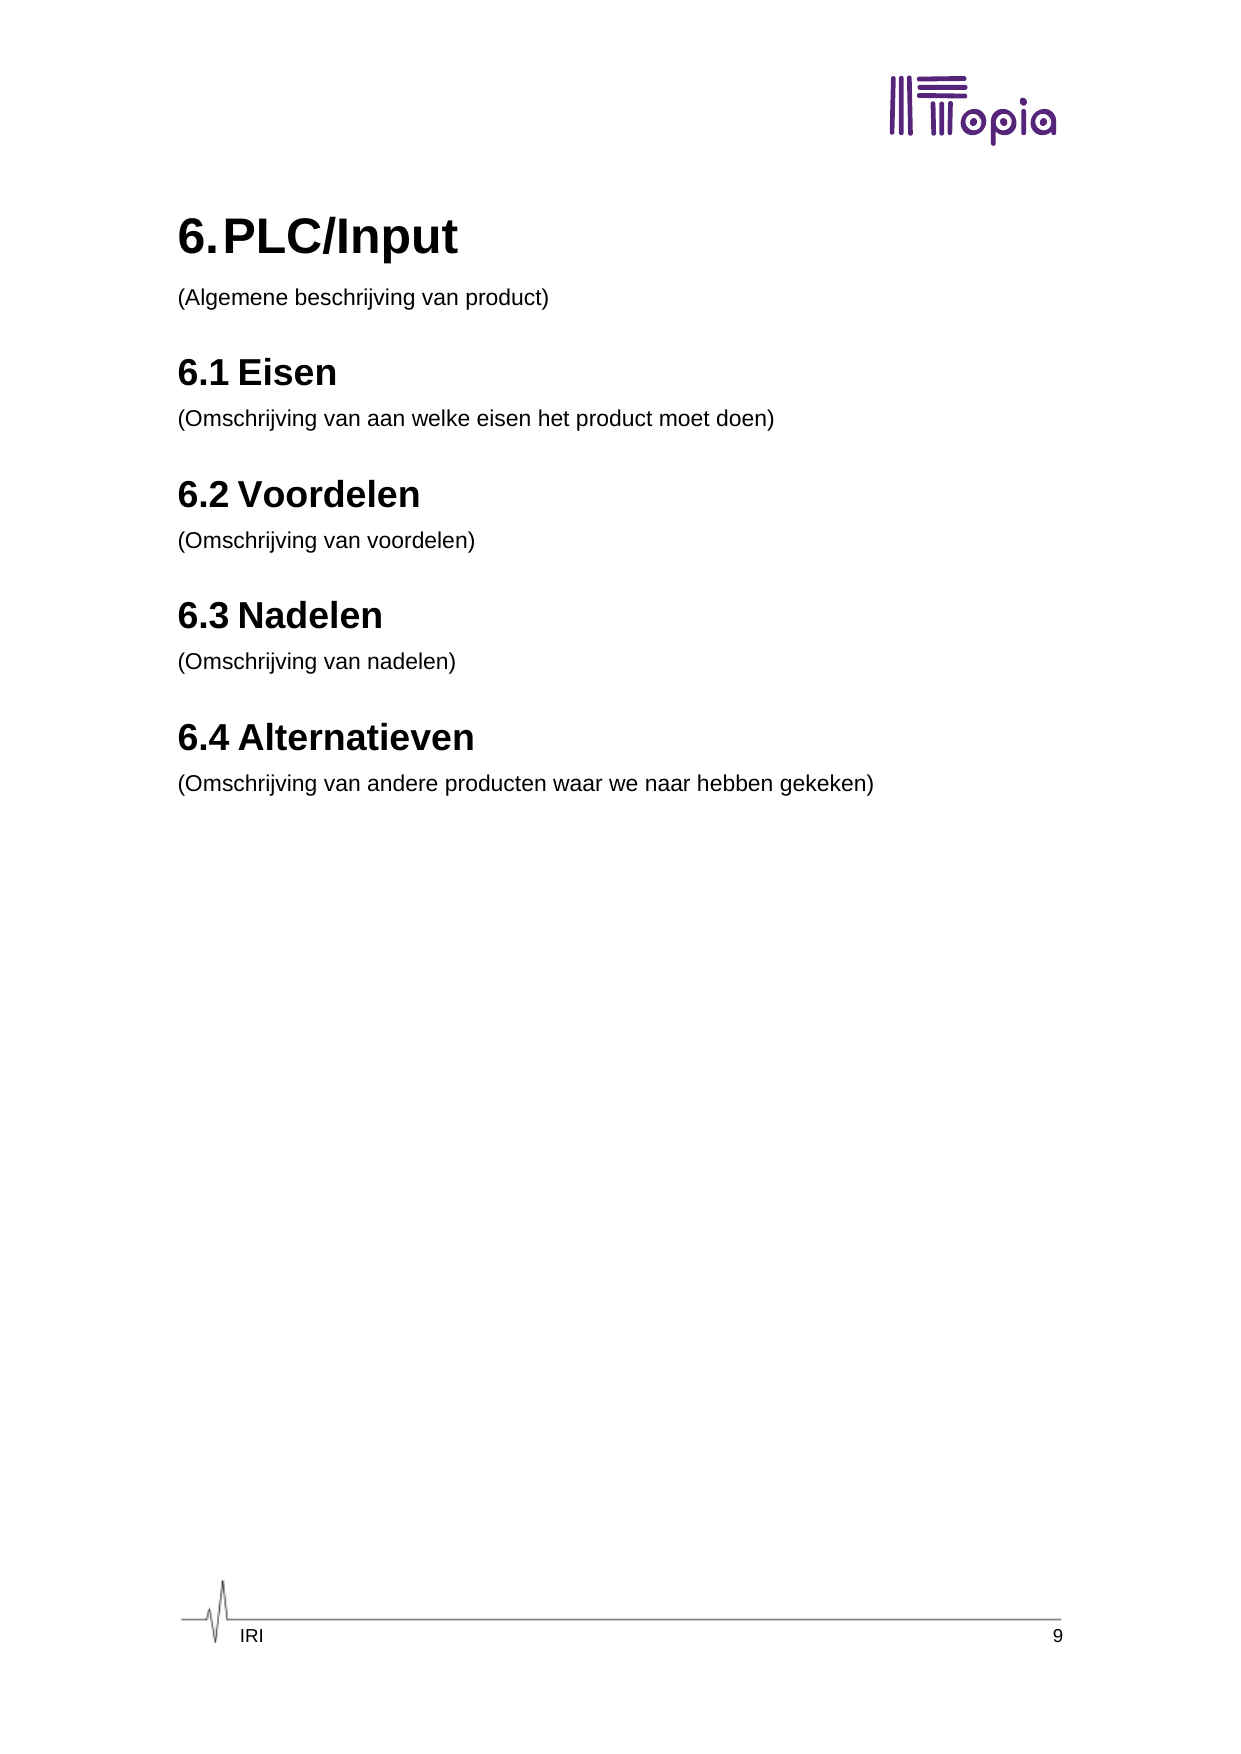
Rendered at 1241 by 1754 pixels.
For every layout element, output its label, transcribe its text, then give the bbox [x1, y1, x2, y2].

text (Omschrijving van andere producten waar we naar hebben gekeken) [177, 769, 1063, 796]
picture [177, 1576, 1063, 1651]
text (Omschrijving van aan welke eisen het product moet doen) [177, 405, 1063, 431]
subtitle Voordelen [177, 472, 1063, 515]
text (Omschrijving van nadelen) [177, 648, 1063, 674]
subtitle Eisen [177, 351, 1063, 394]
text (Algemene beschrijving van product) [177, 284, 1063, 310]
subtitle PLC/Input [177, 207, 1063, 264]
subtitle Alternatieven [177, 715, 1063, 758]
text (Omschrijving van voordelen) [177, 527, 1063, 553]
subtitle Nadelen [177, 593, 1063, 637]
